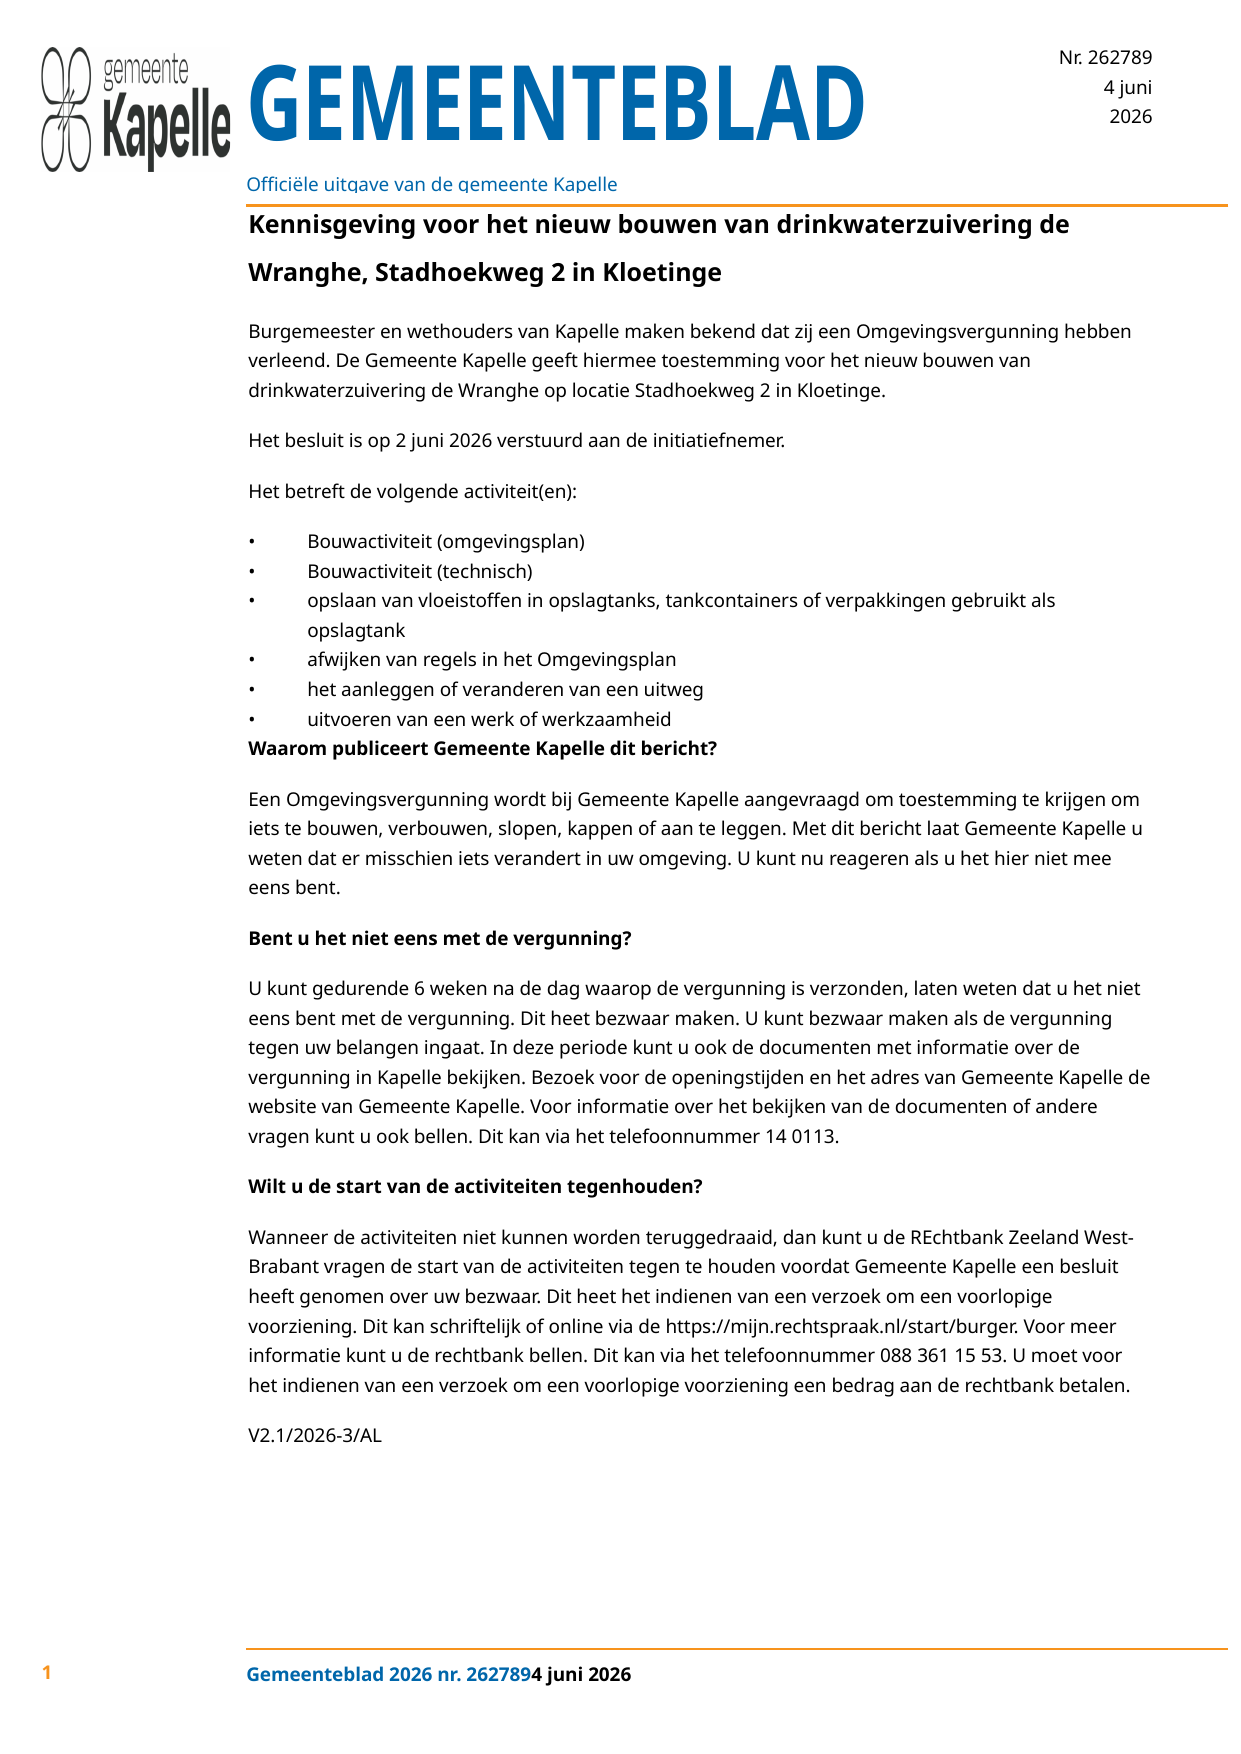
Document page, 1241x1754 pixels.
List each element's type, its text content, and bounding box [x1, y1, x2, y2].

list Bouwactiviteit (technisch) [248, 558, 1152, 584]
text V2.1/2026-3/AL [248, 1422, 1152, 1448]
text Burgemeester en wethouders van Kapelle maken bekend dat zij een Omgevingsvergunning hebben verleend. De Gemeente Kapelle geeft hiermee toestemming voor het nieuw bouwen van drinkwaterzuivering de Wranghe op locatie Stadhoekweg 2 in Kloetinge. [248, 318, 1152, 403]
text Het besluit is op 2 juni 2026 verstuurd aan de initiatiefnemer. [248, 427, 1152, 453]
text Wanneer de activiteiten niet kunnen worden teruggedraaid, dan kunt u de REchtbank Zeeland West-Brabant vragen de start van de activiteiten tegen te houden voordat Gemeente Kapelle een besluit heeft genomen over uw bezwaar. Dit heet het indienen van een verzoek om een voorlopige voorziening. Dit kan schriftelijk of online via de https://mijn.rechtspraak.nl/start/burger. Voor meer informatie kunt u de rechtbank bellen. Dit kan via het telefoonnummer 088 361 15 53. U moet voor het indienen van een verzoek om een voorlopige voorziening een bedrag aan de rechtbank betalen. [248, 1224, 1152, 1398]
list uitvoeren van een werk of werkzaamheid [248, 706, 1152, 732]
text Wilt u de start van de activiteiten tegenhouden? [248, 1174, 1152, 1199]
picture [41, 47, 231, 172]
text Het betreft de volgende activiteit(en): [248, 478, 1152, 504]
list het aanleggen of veranderen van een uitweg [248, 676, 1152, 702]
list afwijken van regels in het Omgevingsplan [248, 647, 1152, 672]
text Bent u het niet eens met de vergunning? [248, 925, 1152, 951]
text Waarom publiceert Gemeente Kapelle dit bericht? [248, 735, 1152, 761]
text Kennisgeving voor het nieuw bouwen van drinkwaterzuivering de Wranghe, Stadhoekweg 2 in Kloetinge [248, 207, 1152, 288]
list opslaan van vloeistoffen in opslagtanks, tankcontainers of verpakkingen gebruikt als opslagtank [248, 587, 1152, 643]
text U kunt gedurende 6 weken na de dag waarop de vergunning is verzonden, laten weten dat u het niet eens bent met de vergunning. Dit heet bezwaar maken. U kunt bezwaar maken als de vergunning tegen uw belangen ingaat. In deze periode kunt u ook de documenten met informatie over de vergunning in Kapelle bekijken. Bezoek voor de openingstijden en het adres van Gemeente Kapelle de website van Gemeente Kapelle. Voor informatie over het bekijken van de documenten of andere vragen kunt u ook bellen. Dit kan via het telefoonnummer 14 0113. [248, 975, 1152, 1149]
list Bouwactiviteit (omgevingsplan) [248, 528, 1152, 554]
text Een Omgevingsvergunning wordt bij Gemeente Kapelle aangevraagd om toestemming te krijgen om iets te bouwen, verbouwen, slopen, kappen of aan te leggen. Met dit bericht laat Gemeente Kapelle u weten dat er misschien iets verandert in uw omgeving. U kunt nu reageren als u het hier niet mee eens bent. [248, 786, 1152, 900]
